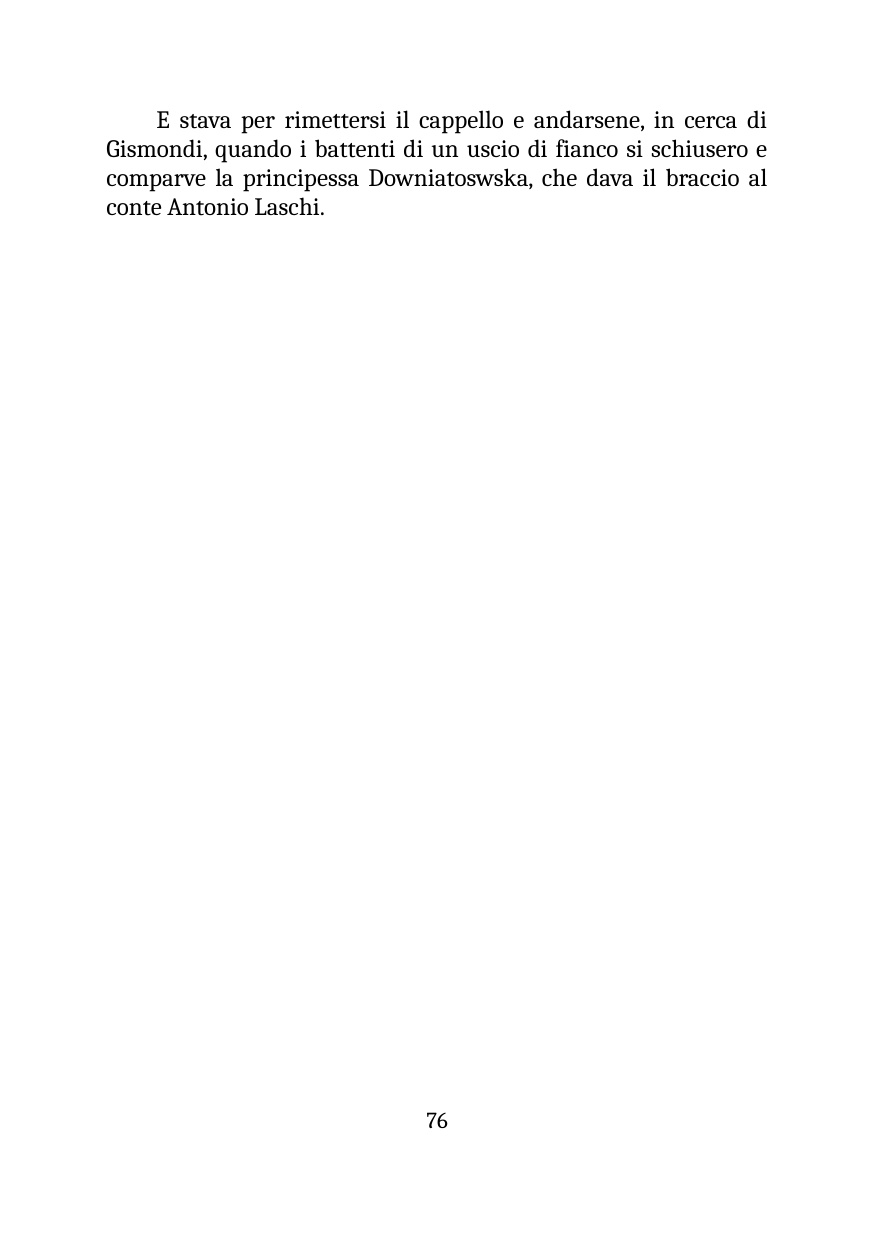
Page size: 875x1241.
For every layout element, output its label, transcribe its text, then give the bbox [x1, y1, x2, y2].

text E stava per rimettersi il cappello e andarsene, in cerca di Gismondi, quando i battenti di un uscio di fianco si schiusero e comparve la principessa Downiatoswska, che dava il braccio al conte Antonio Laschi. [106, 106, 768, 221]
